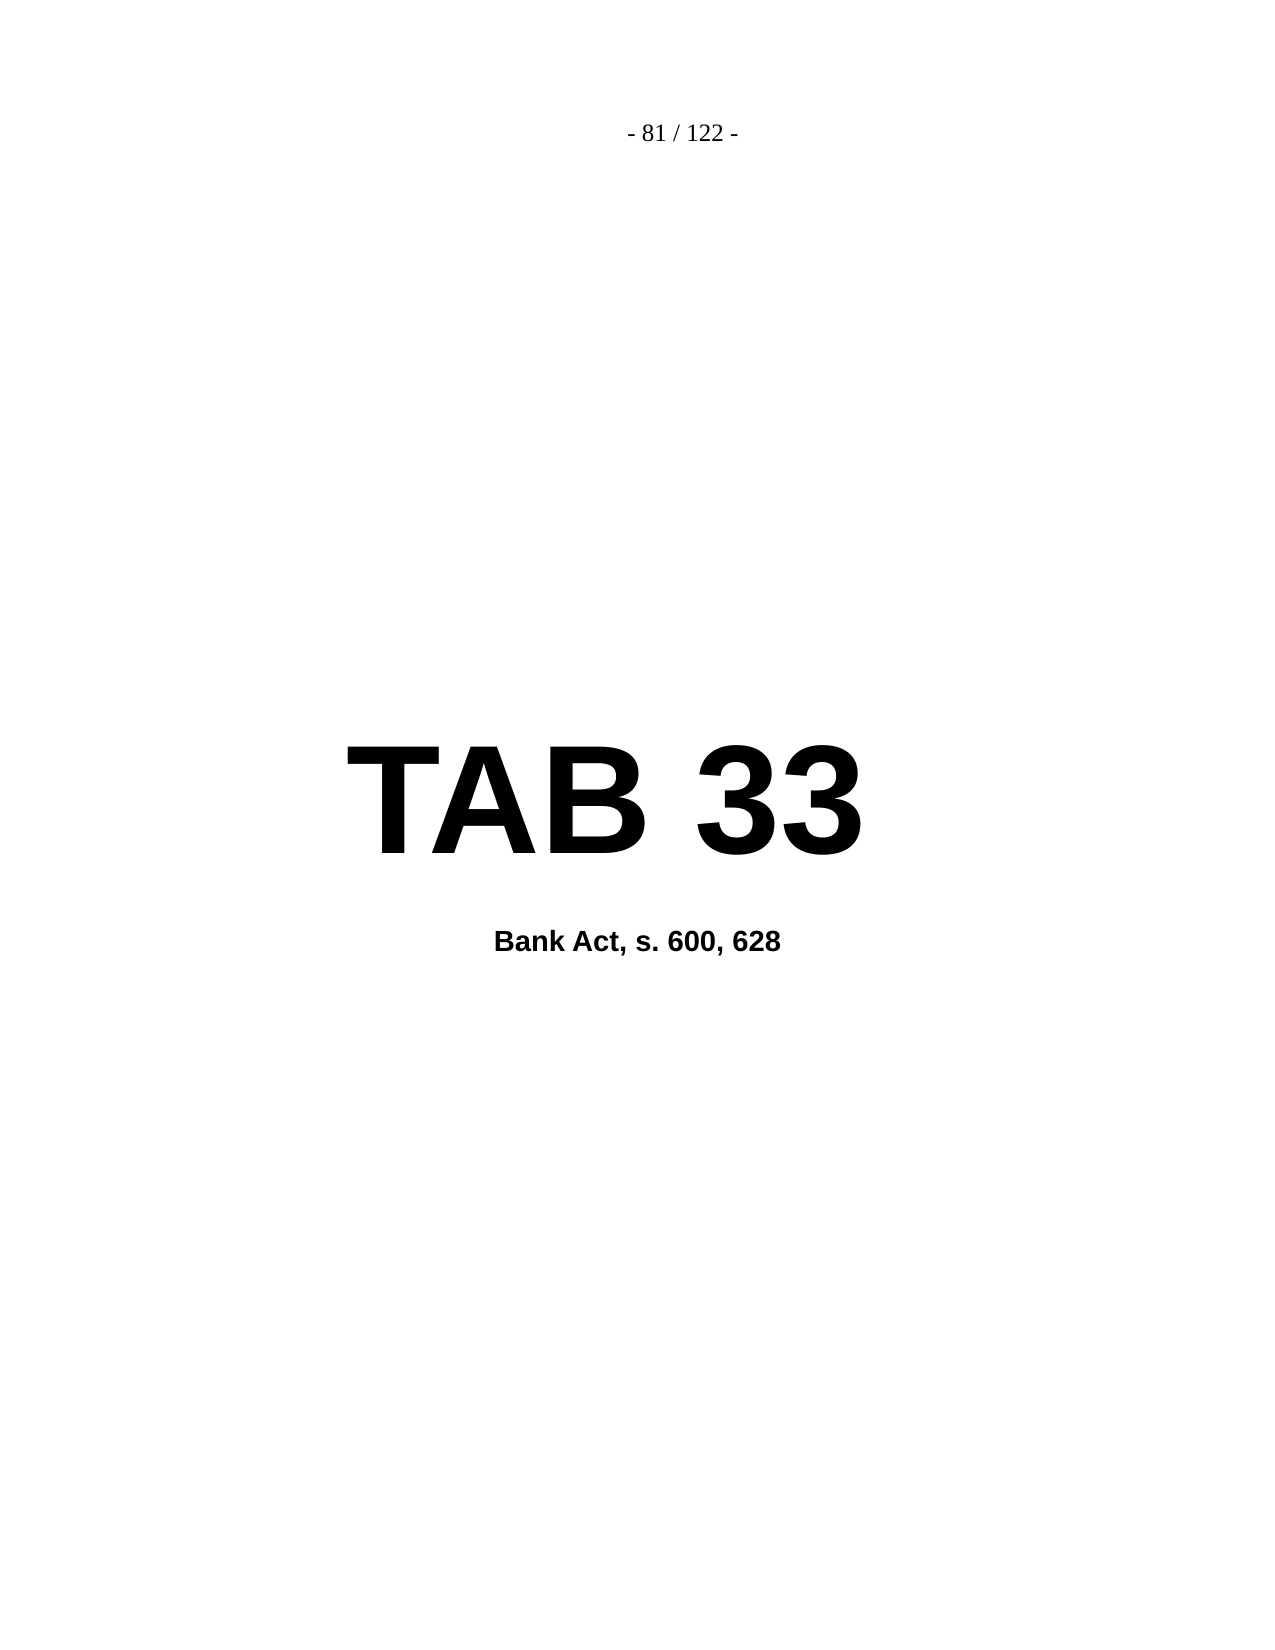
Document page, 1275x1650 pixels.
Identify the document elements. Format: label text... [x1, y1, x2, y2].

subtitle Bank Act, s. 600, 628 [118, 924, 1157, 957]
